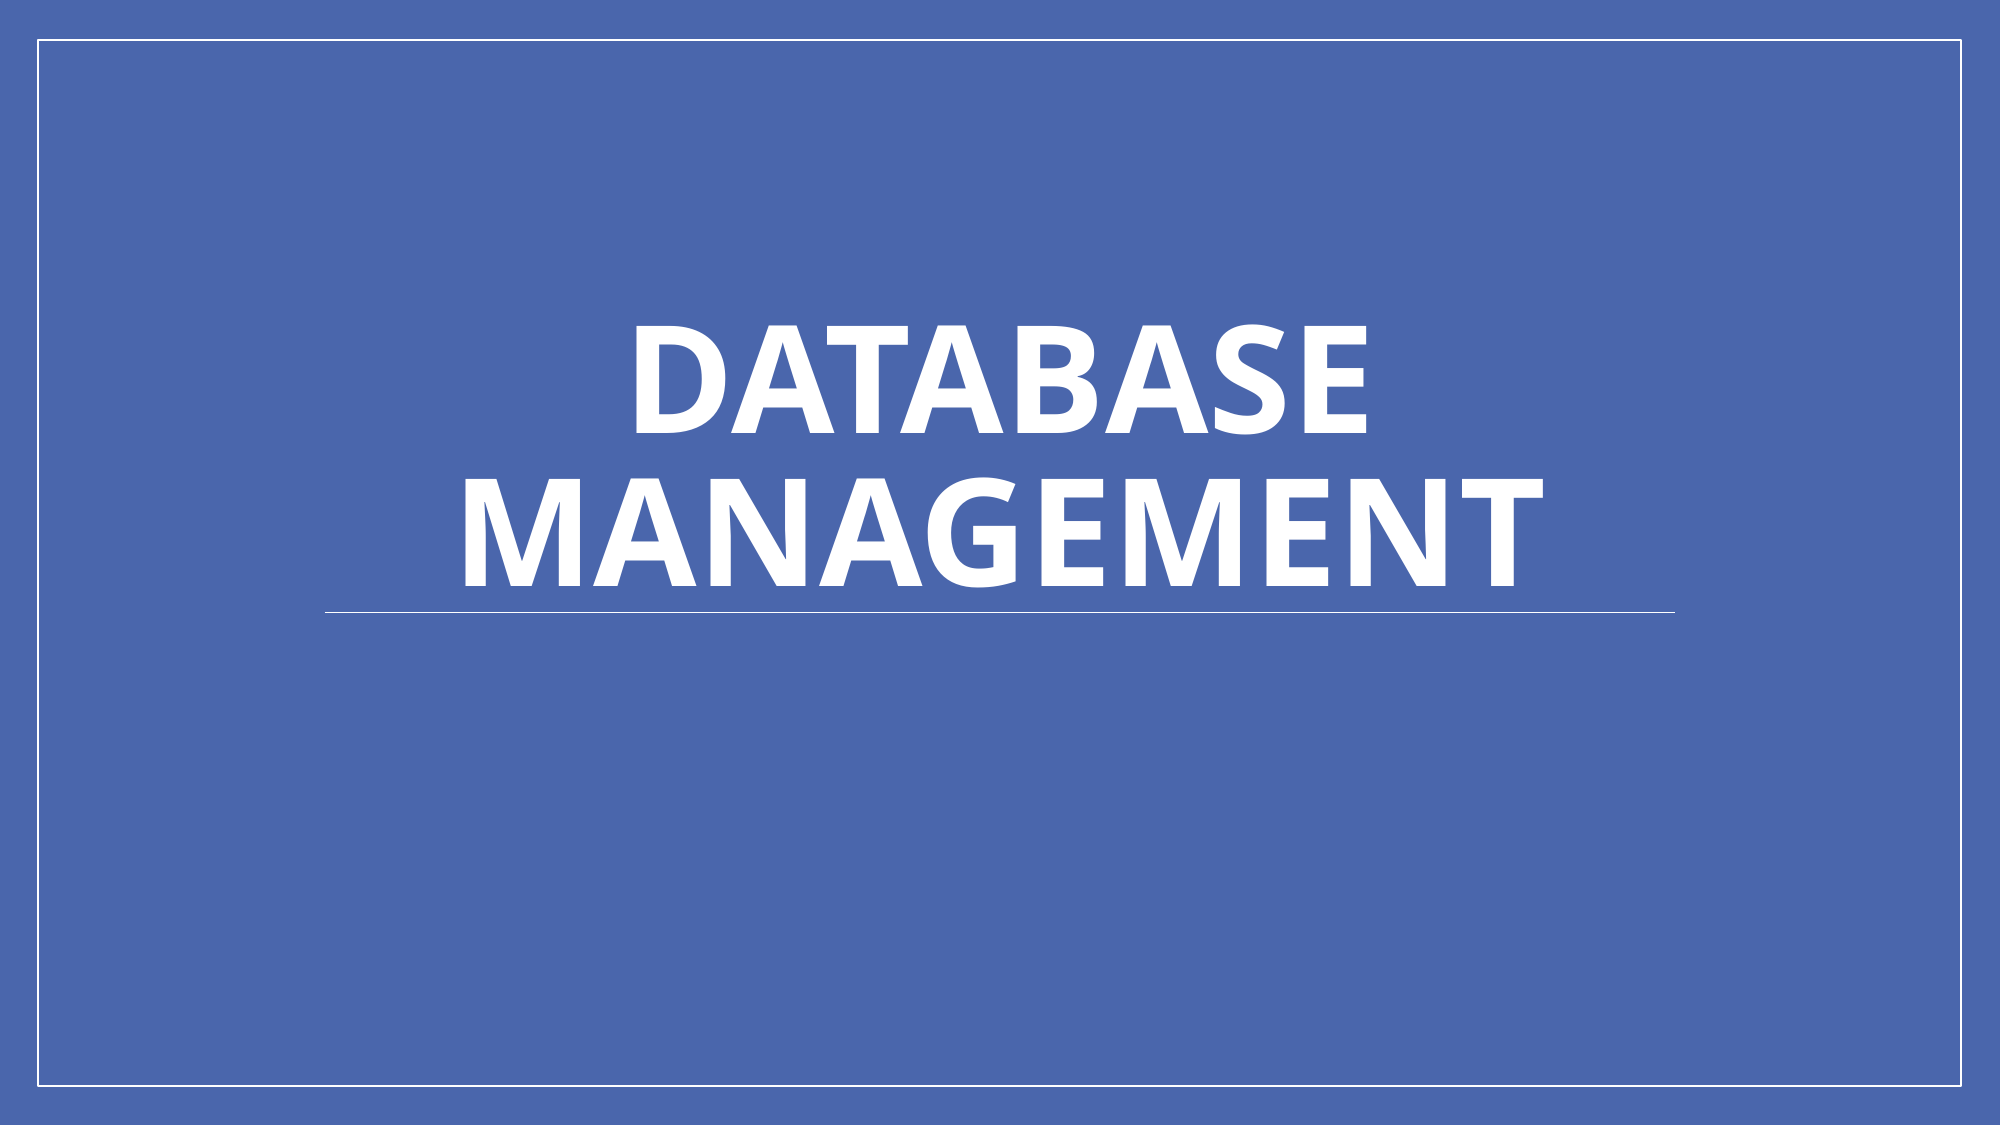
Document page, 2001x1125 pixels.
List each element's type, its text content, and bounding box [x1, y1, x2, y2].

title Database Management [182, 144, 1818, 625]
